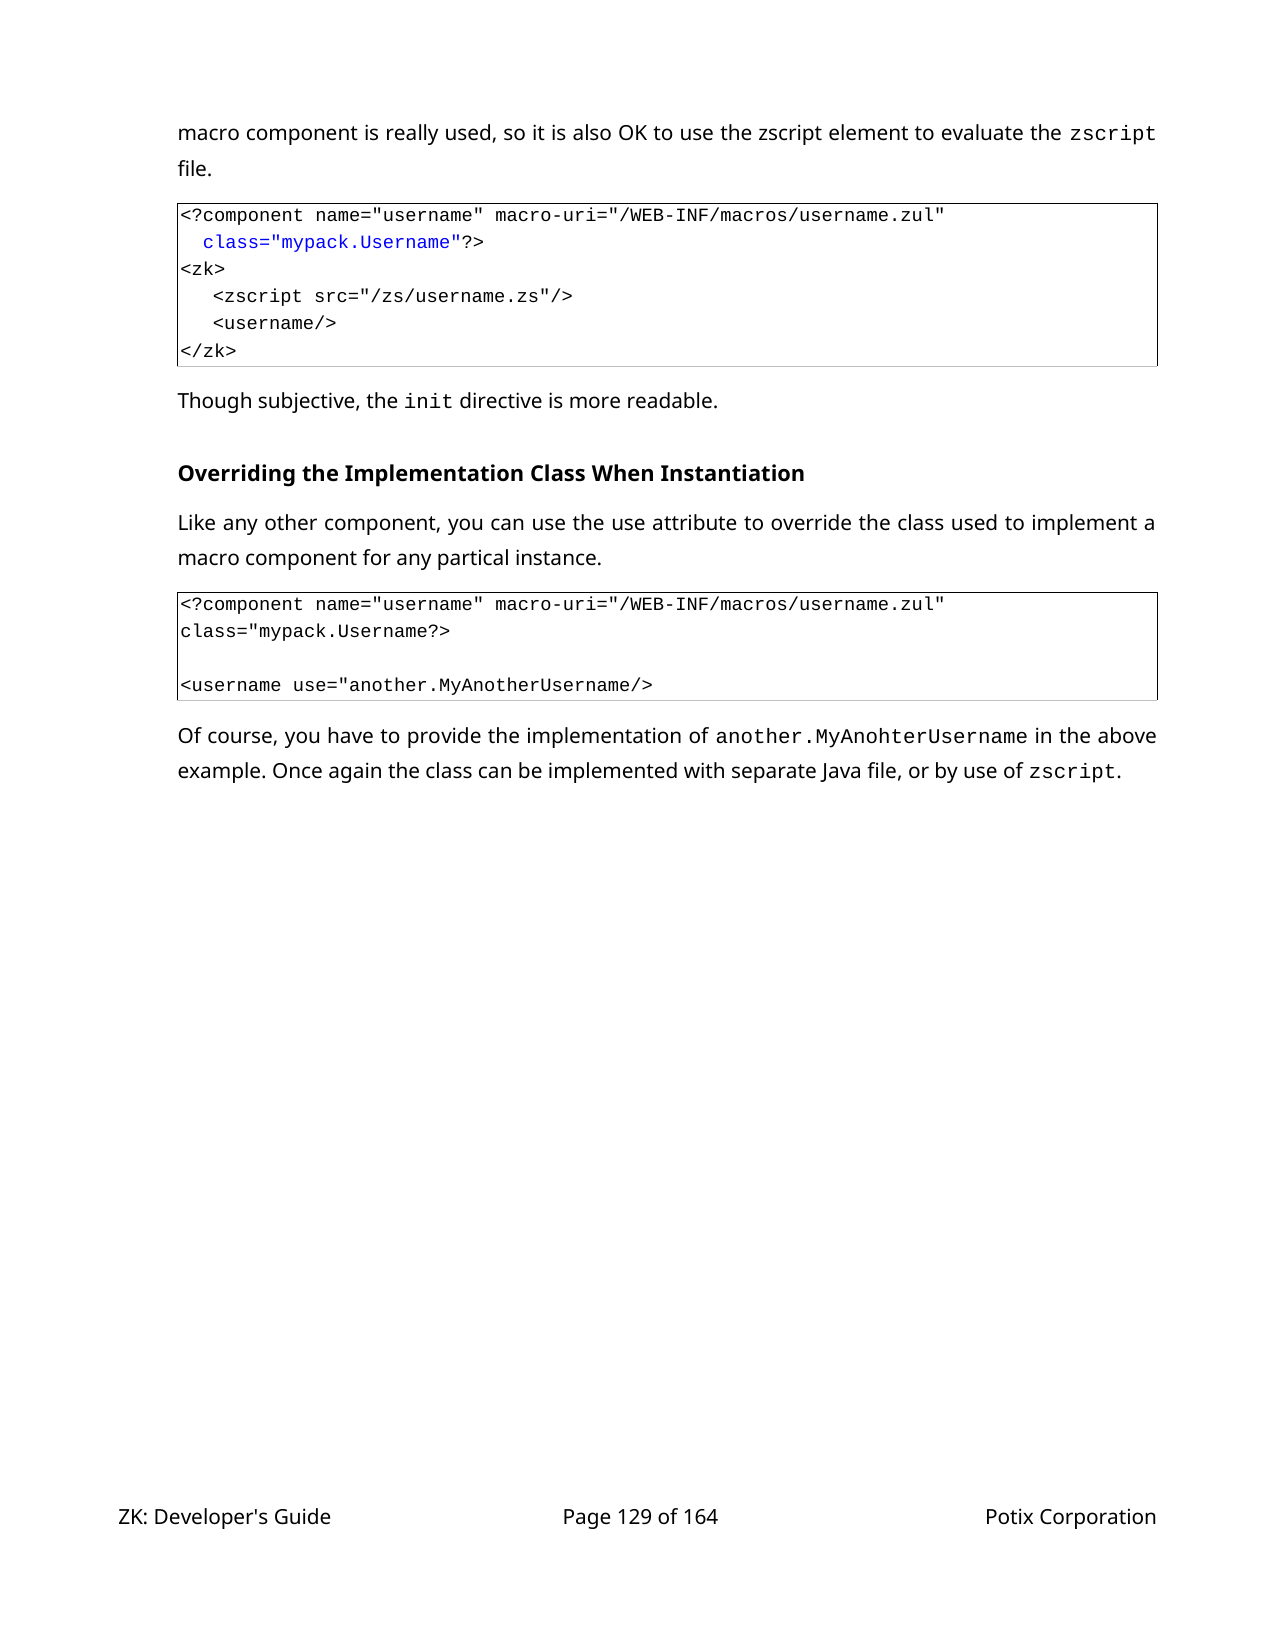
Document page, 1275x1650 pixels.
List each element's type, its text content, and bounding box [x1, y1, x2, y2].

text <?component name="username" macro-uri="/WEB-INF/macros/username.zul" [178, 204, 1157, 227]
text <zk> [178, 257, 1157, 281]
text Though subjective, the init directive is more readable. [177, 386, 1157, 415]
subtitle Overriding the Implementation Class When Instantiation [177, 457, 1157, 487]
text Like any other component, you can use the use attribute to override the class used to implement a macro component for any partical instance. [177, 508, 1157, 571]
text <username use="another.MyAnotherUsername/> [178, 673, 1157, 700]
text <?component name="username" macro-uri="/WEB-INF/macros/username.zul" class="mypack.Username?> [178, 593, 1157, 643]
text </zk> [178, 338, 1157, 366]
text Of course, you have to provide the implementation of another.MyAnohterUsername in the above example. Once again the class can be implemented with separate Java file, or by use of zscript. [177, 721, 1157, 785]
text <username/> [178, 311, 1157, 336]
text <zscript src="/zs/username.zs"/> [178, 284, 1157, 308]
text macro component is really used, so it is also OK to use the zscript element to evaluate the zscript file. [177, 118, 1157, 182]
text class="mypack.Username"?> [178, 230, 1157, 254]
